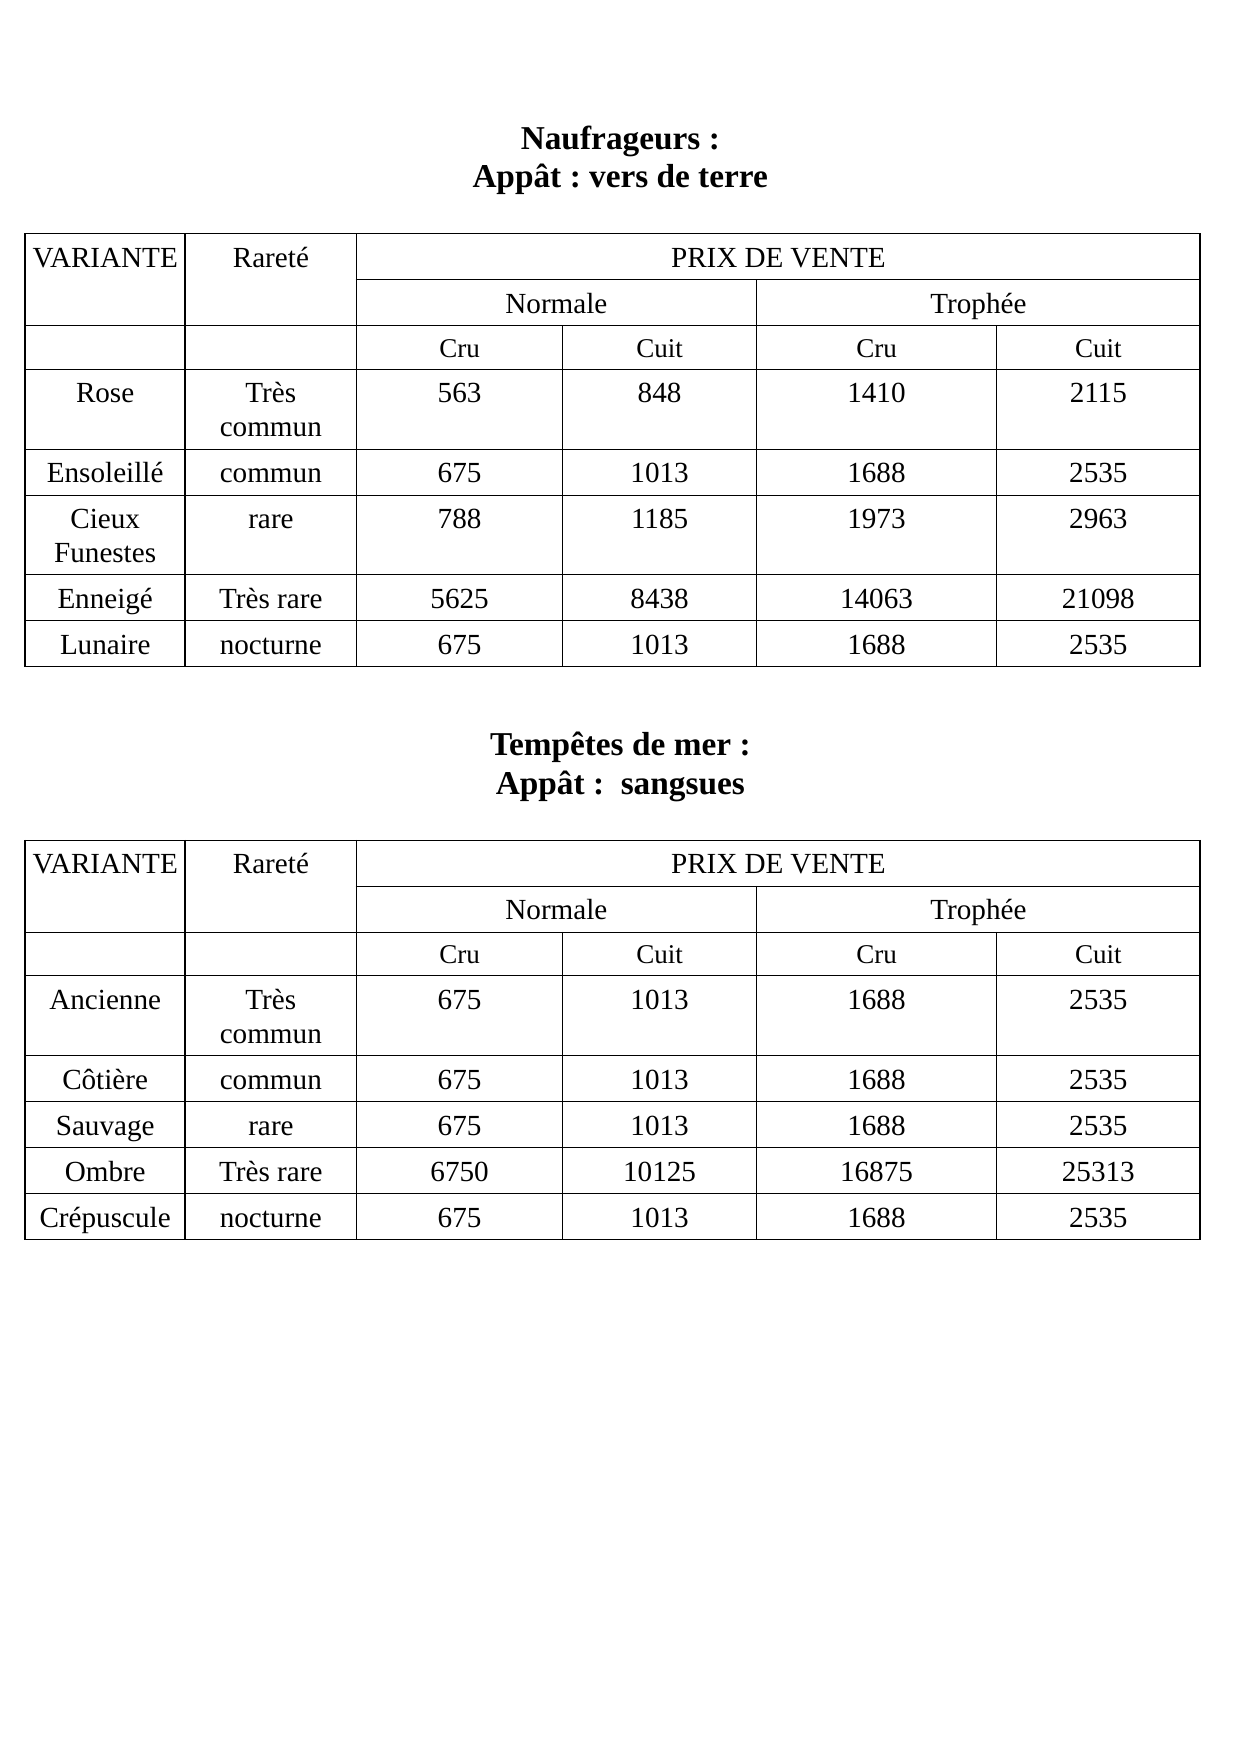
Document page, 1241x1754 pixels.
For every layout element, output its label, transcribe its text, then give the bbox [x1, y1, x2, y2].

table_cell Cru [757, 326, 996, 369]
text Appât : vers de terre [118, 156, 1122, 195]
table_cell 25313 [997, 1148, 1199, 1193]
table_cell [186, 933, 356, 975]
table_cell 2535 [997, 450, 1199, 494]
table_cell commun [186, 450, 356, 494]
table_cell Cuit [563, 326, 756, 369]
table_cell Trophée [757, 280, 1199, 325]
table_cell Très commun [186, 370, 356, 448]
table_cell rare [186, 1102, 356, 1147]
text Tempêtes de mer : [118, 725, 1122, 763]
table_cell Cieux Funestes [26, 496, 184, 574]
table_cell 675 [357, 976, 562, 1055]
table_cell rare [186, 496, 356, 574]
table_cell commun [186, 1056, 356, 1101]
table_cell Enneigé [26, 575, 184, 620]
table_cell 1688 [757, 976, 996, 1055]
table_header PRIX DE VENTE [357, 841, 1199, 886]
table_cell 2115 [997, 370, 1199, 448]
table_cell 14063 [757, 575, 996, 620]
table_cell 1688 [757, 450, 996, 494]
table_cell Très commun [186, 976, 356, 1055]
table_cell [26, 326, 184, 369]
table_cell Très rare [186, 1148, 356, 1193]
text Appât : sangsues [118, 763, 1122, 801]
table_cell Côtière [26, 1056, 184, 1101]
table_cell 1013 [563, 1194, 756, 1239]
table_cell Trophée [757, 887, 1199, 932]
table_cell 6750 [357, 1148, 562, 1193]
table_cell 10125 [563, 1148, 756, 1193]
table_cell nocturne [186, 621, 356, 666]
table_cell 2963 [997, 496, 1199, 574]
table_cell 2535 [997, 1056, 1199, 1101]
table_cell Lunaire [26, 621, 184, 666]
table_cell Crépuscule [26, 1194, 184, 1239]
table_cell Normale [357, 887, 756, 932]
table_cell Cru [757, 933, 996, 975]
table_cell 675 [357, 621, 562, 666]
table_cell 1688 [757, 1056, 996, 1101]
table_cell Cru [357, 326, 562, 369]
table_cell 1688 [757, 621, 996, 666]
table_cell Rose [26, 370, 184, 448]
table_header VARIANTE [26, 234, 184, 325]
table_header VARIANTE [26, 841, 184, 932]
table_cell 1973 [757, 496, 996, 574]
table_cell 848 [563, 370, 756, 448]
table_cell 1013 [563, 621, 756, 666]
table_cell 788 [357, 496, 562, 574]
table_cell 1410 [757, 370, 996, 448]
table_cell Cru [357, 933, 562, 975]
table_cell 675 [357, 1056, 562, 1101]
table_cell 16875 [757, 1148, 996, 1193]
table_cell 2535 [997, 1194, 1199, 1239]
table_cell 1688 [757, 1102, 996, 1147]
table_cell Cuit [997, 326, 1199, 369]
table_cell 675 [357, 1194, 562, 1239]
table_cell 675 [357, 1102, 562, 1147]
table_cell 2535 [997, 1102, 1199, 1147]
table_cell 675 [357, 450, 562, 494]
table_cell [26, 933, 184, 975]
table_cell 21098 [997, 575, 1199, 620]
table_cell Ombre [26, 1148, 184, 1193]
table_cell 1013 [563, 1102, 756, 1147]
table_header Rareté [186, 841, 356, 932]
table_cell 1013 [563, 1056, 756, 1101]
table_cell 1013 [563, 450, 756, 494]
table_cell Ensoleillé [26, 450, 184, 494]
table_header PRIX DE VENTE [357, 234, 1199, 279]
table_cell 1688 [757, 1194, 996, 1239]
table_cell 1013 [563, 976, 756, 1055]
table_cell Très rare [186, 575, 356, 620]
table_cell Cuit [563, 933, 756, 975]
table_cell 563 [357, 370, 562, 448]
text Naufrageurs : [118, 118, 1122, 156]
table_cell Cuit [997, 933, 1199, 975]
table_cell Sauvage [26, 1102, 184, 1147]
table_cell 1185 [563, 496, 756, 574]
table_cell [186, 326, 356, 369]
table_header Rareté [186, 234, 356, 325]
table_cell 2535 [997, 976, 1199, 1055]
table_cell 5625 [357, 575, 562, 620]
table_cell Normale [357, 280, 756, 325]
table_cell 8438 [563, 575, 756, 620]
table_cell 2535 [997, 621, 1199, 666]
table_cell nocturne [186, 1194, 356, 1239]
table_cell Ancienne [26, 976, 184, 1055]
